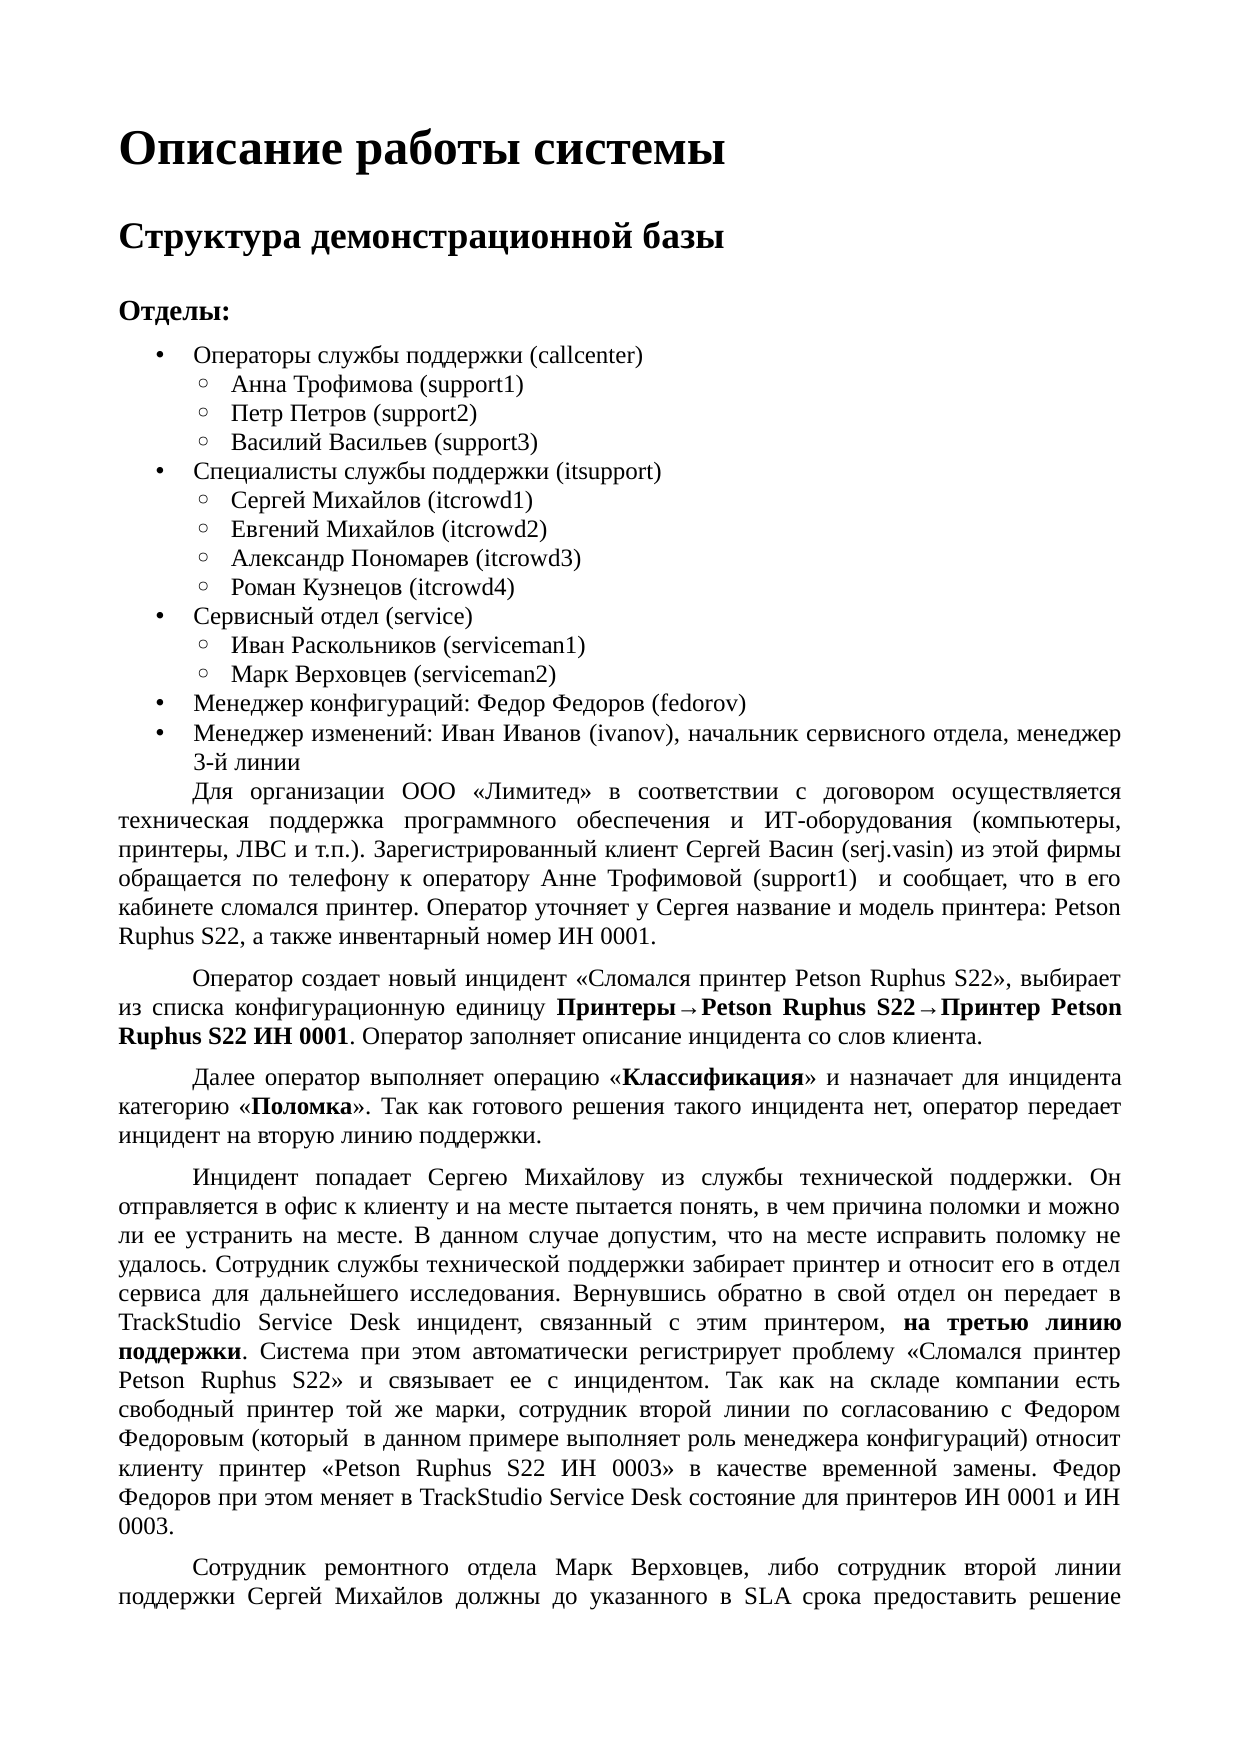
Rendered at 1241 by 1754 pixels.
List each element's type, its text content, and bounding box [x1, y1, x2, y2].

subtitle Структура демонстрационной базы [118, 213, 1122, 256]
list Александр Пономарев (itcrowd3) [193, 543, 1122, 572]
list Сергей Михайлов (itcrowd1) [193, 485, 1122, 514]
list Анна Трофимова (support1) [193, 369, 1122, 398]
list Евгений Михайлов (itcrowd2) [193, 514, 1122, 543]
text Далее оператор выполняет операцию «Классификация» и назначает для инцидента категорию «Поломка». Так как готового решения такого инцидента нет, оператор передает инцидент на вторую линию поддержки. [118, 1062, 1122, 1149]
list Менеджер изменений: Иван Иванов (ivanov), начальник сервисного отдела, менеджер 3-й линии [156, 717, 1122, 776]
list Иван Раскольников (serviceman1) [193, 630, 1122, 659]
list Роман Кузнецов (itcrowd4) [193, 572, 1122, 601]
list Операторы службы поддержки (callcenter) [156, 339, 1122, 369]
subtitle Описание работы системы [118, 118, 1122, 176]
subtitle Отделы: [118, 293, 1122, 327]
text Для организации ООО «Лимитед» в соответствии с договором осуществляется техническая поддержка программного обеспечения и ИТ-оборудования (компьютеры, принтеры, ЛВС и т.п.). Зарегистрированный клиент Сергей Васин (serj.vasin) из этой фирмы обращается по телефону к оператору Анне Трофимовой (support1) и сообщает, что в его кабинете сломался принтер. Оператор уточняет у Сергея название и модель принтера: Petson Ruphus S22, а также инвентарный номер ИН 0001. [118, 776, 1122, 950]
list Василий Васильев (support3) [193, 427, 1122, 456]
text Оператор создает новый инцидент «Сломался принтер Petson Ruphus S22», выбирает из списка конфигурационную единицу Принтеры→Petson Ruphus S22→Принтер Petson Ruphus S22 ИН 0001. Оператор заполняет описание инцидента со слов клиента. [118, 962, 1122, 1049]
list Менеджер конфигураций: Федор Федоров (fedorov) [156, 688, 1122, 717]
text Инцидент попадает Сергею Михайлову из службы технической поддержки. Он отправляется в офис к клиенту и на месте пытается понять, в чем причина поломки и можно ли ее устранить на месте. В данном случае допустим, что на месте исправить поломку не удалось. Сотрудник службы технической поддержки забирает принтер и относит его в отдел сервиса для дальнейшего исследования. Вернувшись обратно в свой отдел он передает в TrackStudio Service Desk инцидент, связанный с этим принтером, на третью линию поддержки. Система при этом автоматически регистрирует проблему «Сломался принтер Petson Ruphus S22» и связывает ее с инцидентом. Так как на складе компании есть свободный принтер той же марки, сотрудник второй линии по согласованию с Федором Федоровым (который в данном примере выполняет роль менеджера конфигураций) относит клиенту принтер «Petson Ruphus S22 ИН 0003» в качестве временной замены. Федор Федоров при этом меняет в TrackStudio Service Desk состояние для принтеров ИН 0001 и ИН 0003. [118, 1162, 1122, 1539]
list Марк Верховцев (serviceman2) [193, 659, 1122, 688]
list Сервисный отдел (service) [156, 601, 1122, 630]
list Специалисты службы поддержки (itsupport) [156, 456, 1122, 485]
text Сотрудник ремонтного отдела Марк Верховцев, либо сотрудник второй линии поддержки Сергей Михайлов должны до указанного в SLA срока предоставить решение [118, 1552, 1122, 1610]
list Петр Петров (support2) [193, 398, 1122, 427]
